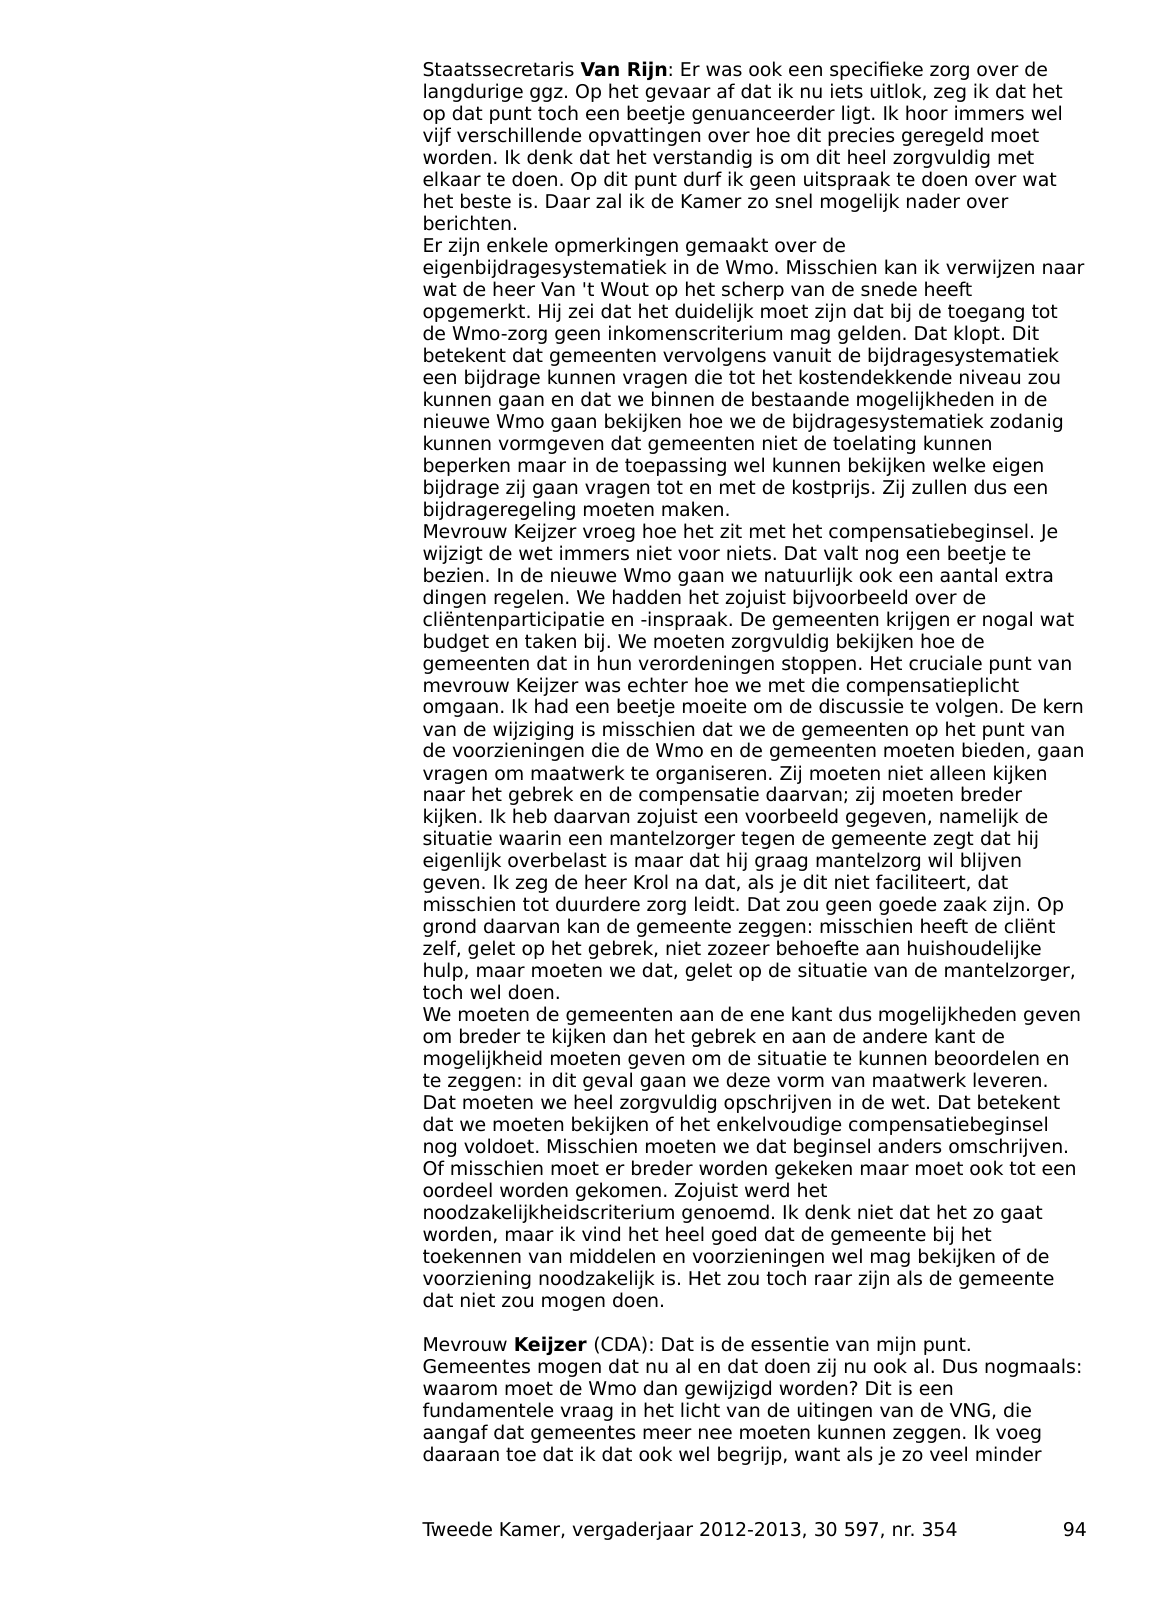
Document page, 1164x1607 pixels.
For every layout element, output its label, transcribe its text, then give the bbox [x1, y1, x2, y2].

text Staatssecretaris Van Rijn: Er was ook een specifieke zorg over de langdurige ggz. Op het gevaar af dat ik nu iets uitlok, zeg ik dat het op dat punt toch een beetje genuanceerder ligt. Ik hoor immers wel vijf verschillende opvattingen over hoe dit precies geregeld moet worden. Ik denk dat het verstandig is om dit heel zorgvuldig met elkaar te doen. Op dit punt durf ik geen uitspraak te doen over wat het beste is. Daar zal ik de Kamer zo snel mogelijk nader over berichten. [422, 59, 1087, 235]
text Mevrouw Keijzer (CDA): Dat is de essentie van mijn punt. Gemeentes mogen dat nu al en dat doen zij nu ook al. Dus nogmaals: waarom moet de Wmo dan gewijzigd worden? Dit is een fundamentele vraag in het licht van de uitingen van de VNG, die aangaf dat gemeentes meer nee moeten kunnen zeggen. Ik voeg daaraan toe dat ik dat ook wel begrijp, want als je zo veel minder [422, 1334, 1087, 1466]
text We moeten de gemeenten aan de ene kant dus mogelijkheden geven om breder te kijken dan het gebrek en aan de andere kant de mogelijkheid moeten geven om de situatie te kunnen beoordelen en te zeggen: in dit geval gaan we deze vorm van maatwerk leveren. Dat moeten we heel zorgvuldig opschrijven in de wet. Dat betekent dat we moeten bekijken of het enkelvoudige compensatiebeginsel nog voldoet. Misschien moeten we dat beginsel anders omschrijven. Of misschien moet er breder worden gekeken maar moet ook tot een oordeel worden gekomen. Zojuist werd het noodzakelijkheidscriterium genoemd. Ik denk niet dat het zo gaat worden, maar ik vind het heel goed dat de gemeente bij het toekennen van middelen en voorzieningen wel mag bekijken of de voorziening noodzakelijk is. Het zou toch raar zijn als de gemeente dat niet zou mogen doen. [422, 1004, 1087, 1312]
text Er zijn enkele opmerkingen gemaakt over de eigenbijdragesystematiek in de Wmo. Misschien kan ik verwijzen naar wat de heer Van 't Wout op het scherp van de snede heeft opgemerkt. Hij zei dat het duidelijk moet zijn dat bij de toegang tot de Wmo-zorg geen inkomenscriterium mag gelden. Dat klopt. Dit betekent dat gemeenten vervolgens vanuit de bijdragesystematiek een bijdrage kunnen vragen die tot het kostendekkende niveau zou kunnen gaan en dat we binnen de bestaande mogelijkheden in de nieuwe Wmo gaan bekijken hoe we de bijdragesystematiek zodanig kunnen vormgeven dat gemeenten niet de toelating kunnen beperken maar in de toepassing wel kunnen bekijken welke eigen bijdrage zij gaan vragen tot en met de kostprijs. Zij zullen dus een bijdrageregeling moeten maken. [422, 235, 1087, 521]
text Mevrouw Keijzer vroeg hoe het zit met het compensatiebeginsel. Je wijzigt de wet immers niet voor niets. Dat valt nog een beetje te bezien. In de nieuwe Wmo gaan we natuurlijk ook een aantal extra dingen regelen. We hadden het zojuist bijvoorbeeld over de cliëntenparticipatie en -inspraak. De gemeenten krijgen er nogal wat budget en taken bij. We moeten zorgvuldig bekijken hoe de gemeenten dat in hun verordeningen stoppen. Het cruciale punt van mevrouw Keijzer was echter hoe we met die compensatieplicht omgaan. Ik had een beetje moeite om de discussie te volgen. De kern van de wijziging is misschien dat we de gemeenten op het punt van de voorzieningen die de Wmo en de gemeenten moeten bieden, gaan vragen om maatwerk te organiseren. Zij moeten niet alleen kijken naar het gebrek en de compensatie daarvan; zij moeten breder kijken. Ik heb daarvan zojuist een voorbeeld gegeven, namelijk de situatie waarin een mantelzorger tegen de gemeente zegt dat hij eigenlijk overbelast is maar dat hij graag mantelzorg wil blijven geven. Ik zeg de heer Krol na dat, als je dit niet faciliteert, dat misschien tot duurdere zorg leidt. Dat zou geen goede zaak zijn. Op grond daarvan kan de gemeente zeggen: misschien heeft de cliënt zelf, gelet op het gebrek, niet zozeer behoefte aan huishoudelijke hulp, maar moeten we dat, gelet op de situatie van de mantelzorger, toch wel doen. [422, 521, 1087, 1004]
